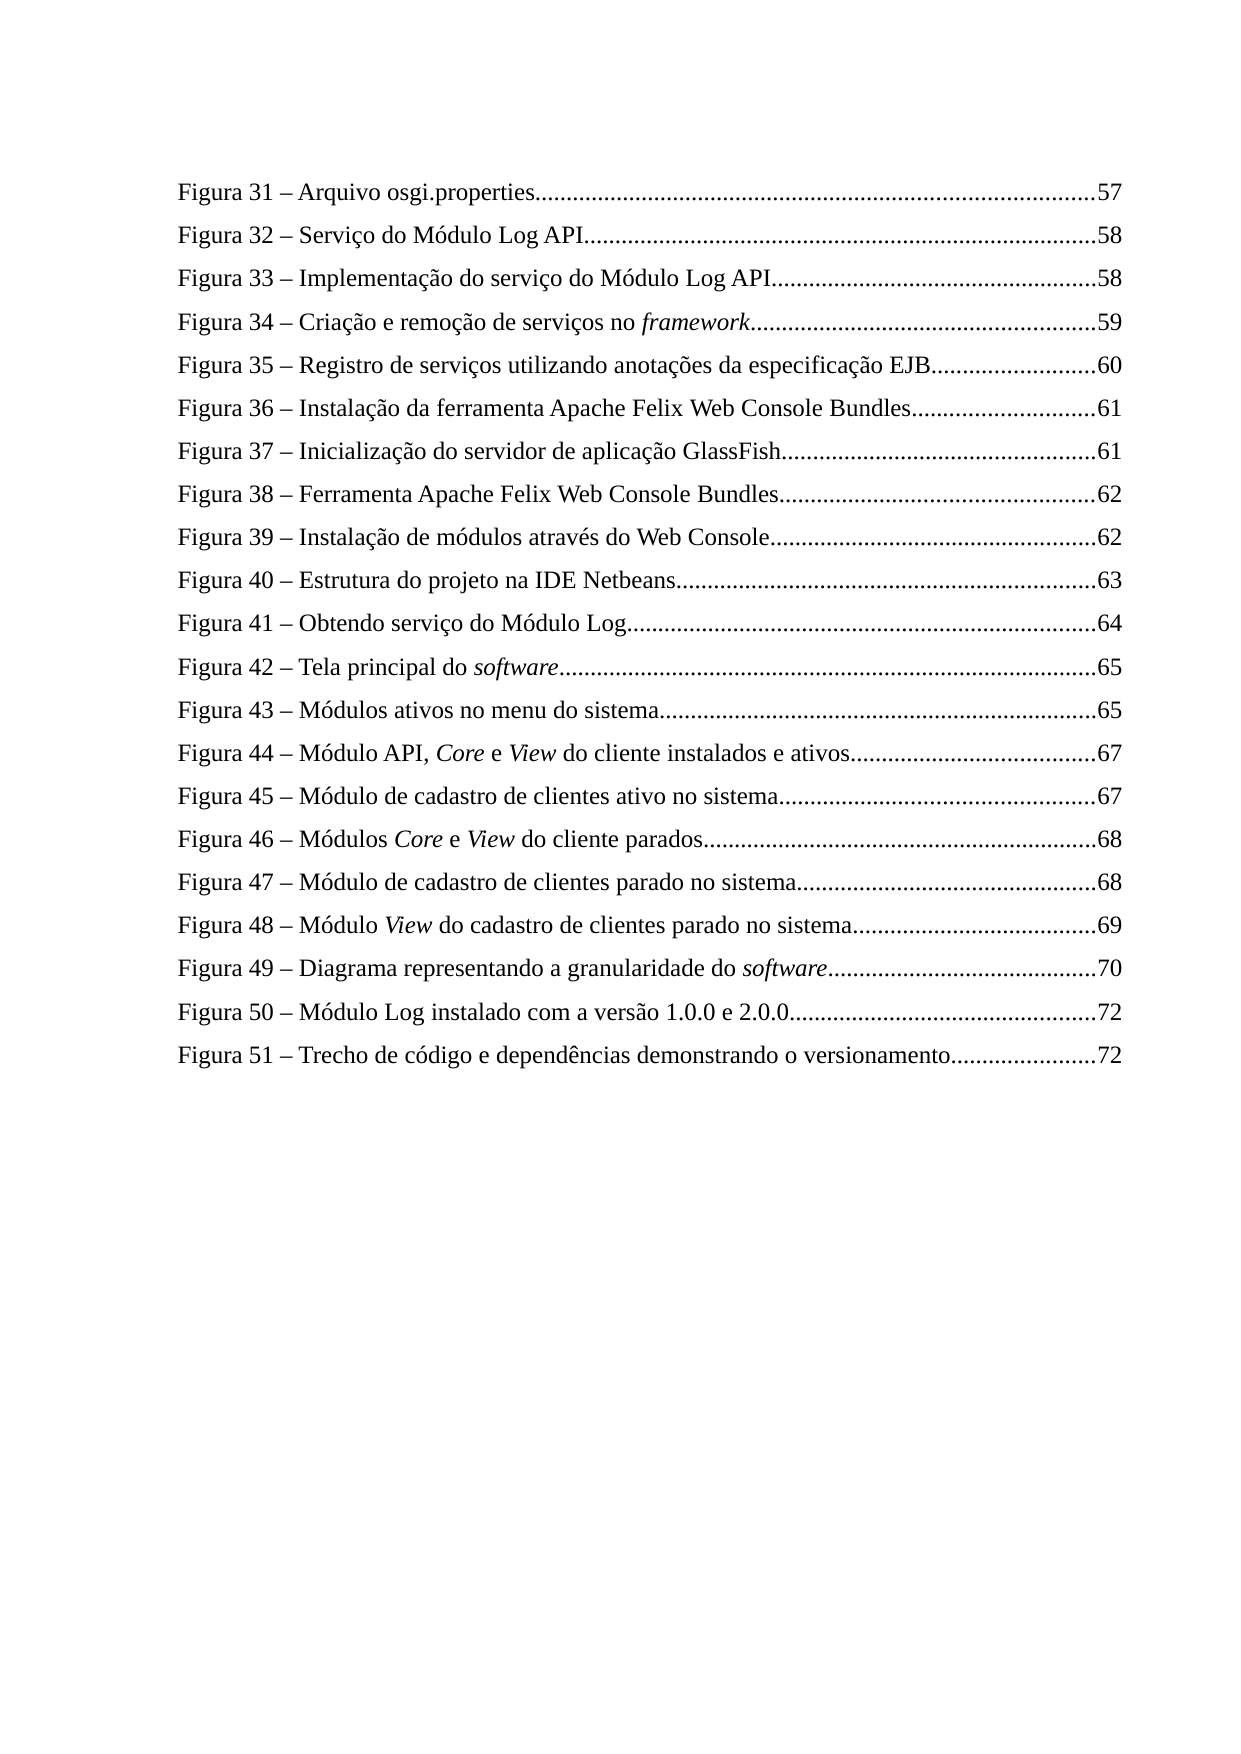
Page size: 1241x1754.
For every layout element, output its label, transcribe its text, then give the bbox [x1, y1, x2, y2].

list Figura 50 – Módulo Log instalado com a versão 1.0.0 e 2.0.0..... 72 [177, 997, 1122, 1025]
list Figura 31 – Arquivo osgi.properties..... 57 [177, 177, 1122, 206]
list Figura 51 – Trecho de código e dependências demonstrando o versionamento..... 72 [177, 1040, 1122, 1068]
list Figura 42 – Tela principal do software..... 65 [177, 652, 1122, 680]
list Figura 43 – Módulos ativos no menu do sistema..... 65 [177, 695, 1122, 723]
list Figura 38 – Ferramenta Apache Felix Web Console Bundles..... 62 [177, 479, 1122, 508]
list Figura 36 – Instalação da ferramenta Apache Felix Web Console Bundles..... 61 [177, 393, 1122, 422]
list Figura 48 – Módulo View do cadastro de clientes parado no sistema..... 69 [177, 910, 1122, 939]
list Figura 41 – Obtendo serviço do Módulo Log..... 64 [177, 608, 1122, 637]
list Figura 37 – Inicialização do servidor de aplicação GlassFish..... 61 [177, 436, 1122, 465]
list Figura 40 – Estrutura do projeto na IDE Netbeans..... 63 [177, 565, 1122, 594]
list Figura 33 – Implementação do serviço do Módulo Log API..... 58 [177, 263, 1122, 292]
list Figura 34 – Criação e remoção de serviços no framework.... 59 [177, 307, 1122, 335]
list Figura 46 – Módulos Core e View do cliente parados..... 68 [177, 824, 1122, 853]
list Figura 32 – Serviço do Módulo Log API..... 58 [177, 220, 1122, 249]
list Figura 47 – Módulo de cadastro de clientes parado no sistema..... 68 [177, 867, 1122, 896]
list Figura 49 – Diagrama representando a granularidade do software..... 70 [177, 953, 1122, 982]
list Figura 39 – Instalação de módulos através do Web Console..... 62 [177, 522, 1122, 551]
list Figura 44 – Módulo API, Core e View do cliente instalados e ativos..... 67 [177, 738, 1122, 767]
list Figura 45 – Módulo de cadastro de clientes ativo no sistema..... 67 [177, 781, 1122, 810]
list Figura 35 – Registro de serviços utilizando anotações da especificação EJB..... 60 [177, 350, 1122, 378]
